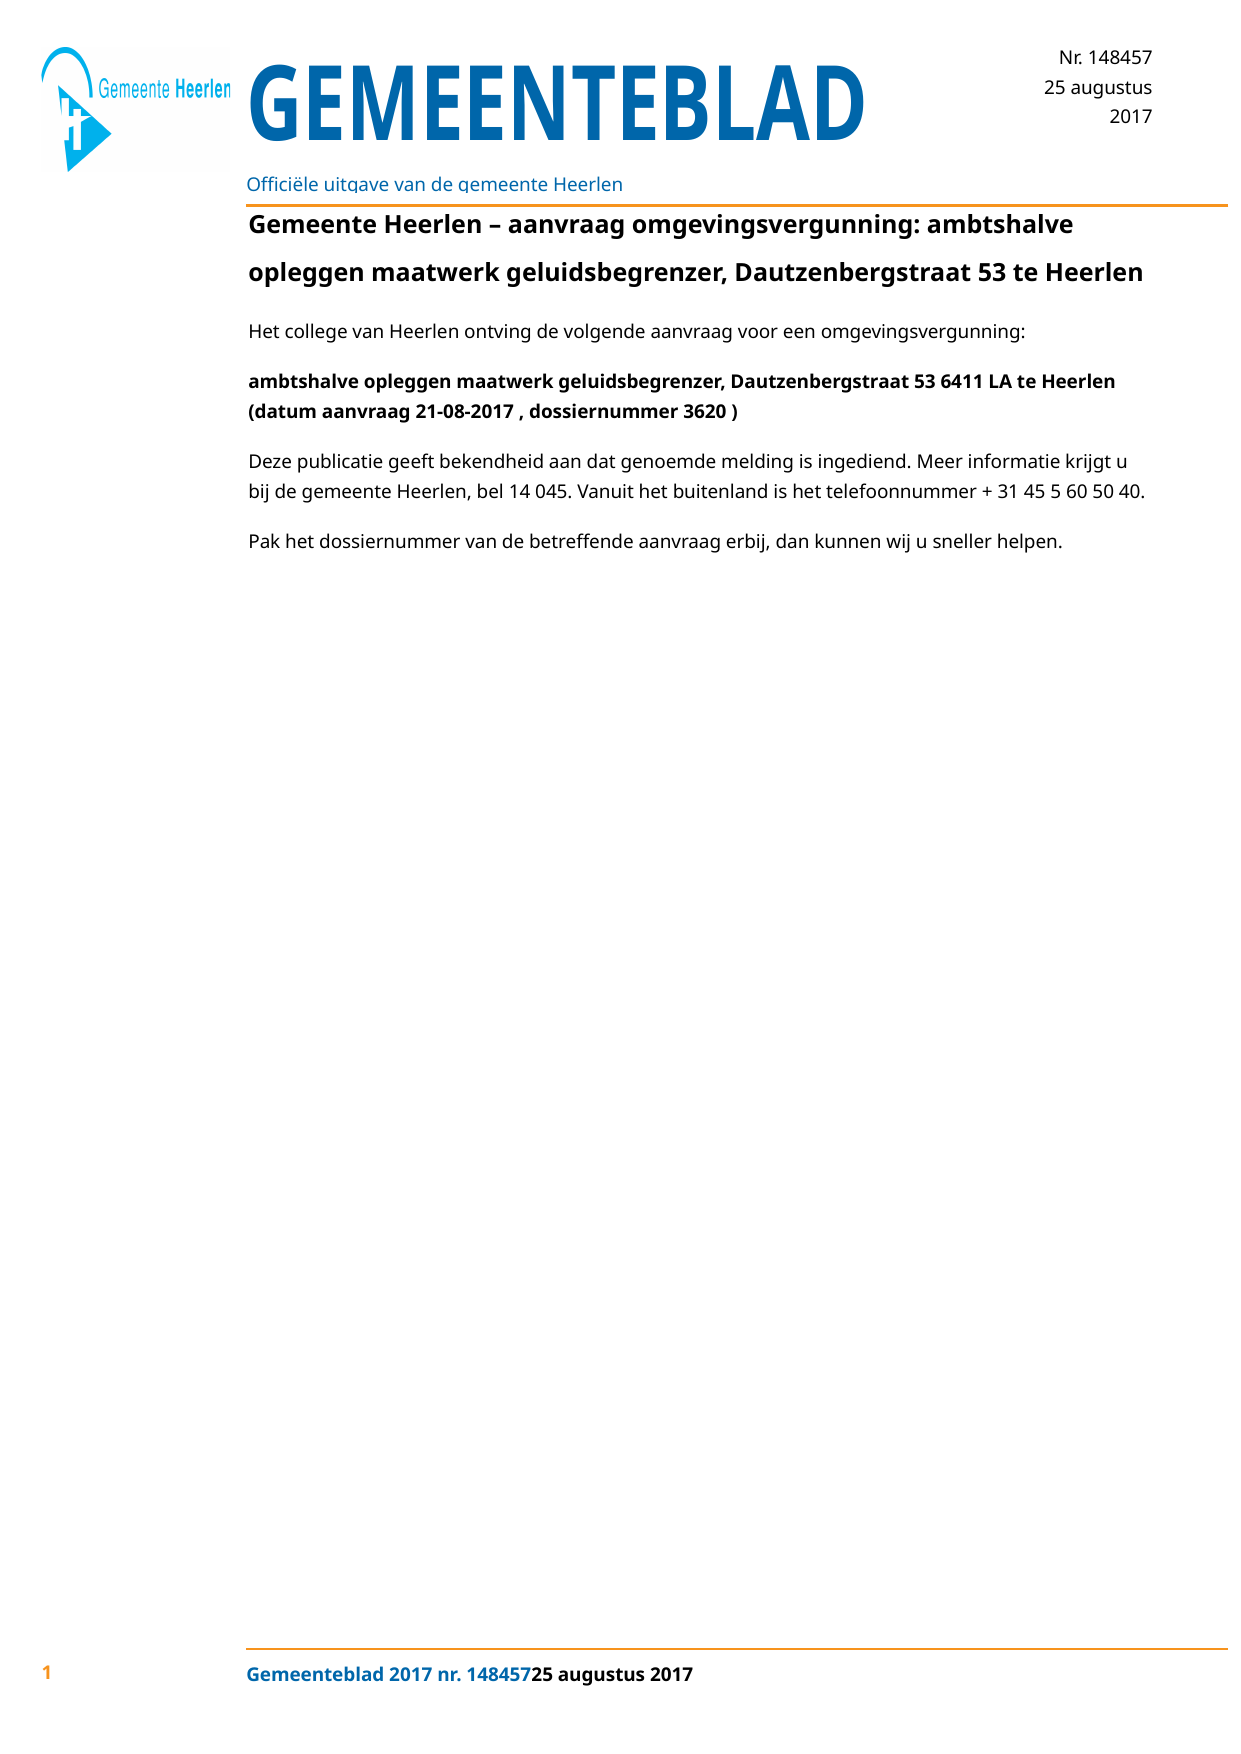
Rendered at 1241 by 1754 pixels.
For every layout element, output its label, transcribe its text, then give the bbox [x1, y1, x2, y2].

picture [41, 47, 58, 70]
text ambtshalve opleggen maatwerk geluidsbegrenzer, Dautzenbergstraat 53 6411 LA te Heerlen (datum aanvraag 21-08-2017 , dossiernummer 3620 ) [248, 368, 1152, 424]
text Gemeente Heerlen – aanvraag omgevingsvergunning: ambtshalve opleggen maatwerk geluidsbegrenzer, Dautzenbergstraat 53 te Heerlen [248, 207, 1152, 288]
text Pak het dossiernummer van de betreffende aanvraag erbij, dan kunnen wij u sneller helpen. [248, 528, 1152, 554]
picture [41, 47, 231, 172]
text Het college van Heerlen ontving de volgende aanvraag voor een omgevingsvergunning: [248, 318, 1152, 344]
text Deze publicatie geeft bekendheid aan dat genoemde melding is ingediend. Meer informatie krijgt u bij de gemeente Heerlen, bel 14 045. Vanuit het buitenland is het telefoonnummer + 31 45 5 60 50 40. [248, 448, 1152, 504]
